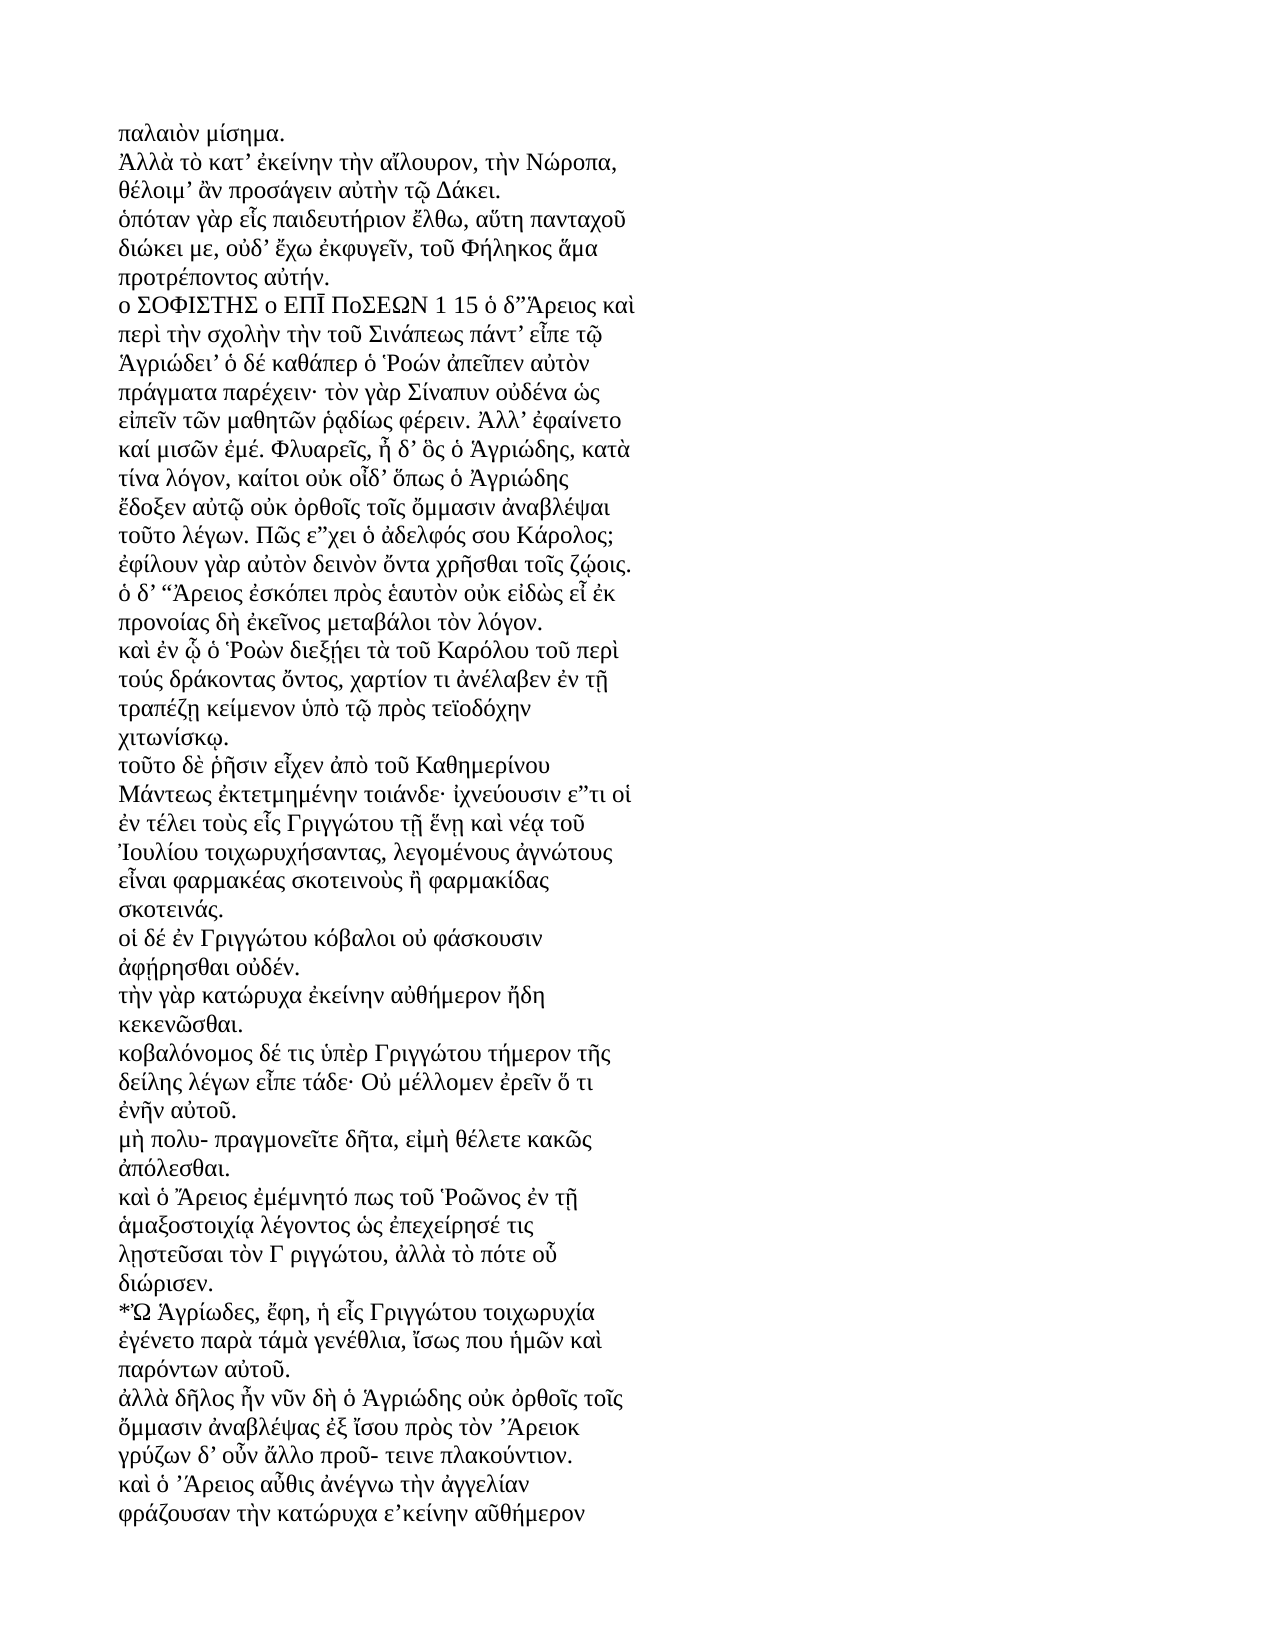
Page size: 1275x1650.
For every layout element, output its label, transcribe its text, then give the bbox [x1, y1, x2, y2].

table_cell παλαιὸν μίσημα. Ἀλλὰ τὸ κατ’ ἐκείνην τὴν αἴλουρον, τὴν Νώροπα, θέλοιμ’ ἂν προσάγειν αὐτὴν τῷ Δάκει. ὁπόταν γὰρ εἷς παιδευτήριον ἔλθω, αὕτη πανταχοῦ διώκει με, οὐδ’ ἔχω ἐκφυγεῖν, τοῦ Φήληκος ἅμα προτρέποντος αὐτήν. ο ΣΟΦΙΣΤΗΣ ο ΕΠῙ ΠοΣΕΩΝ 1 15 ὁ δ”Ἁρειος καὶ περὶ τὴν σχολὴν τὴν τοῦ Σινάπεως πάντ’ εἶπε τῷ Ἁγριώδει’ ὁ δέ καθάπερ ὁ Ῥοών ἀπεῖπεν αὐτὸν πράγματα παρέχειν· τὸν γὰρ Σίναπυν οὐδένα ὡς εἰπεῖν τῶν μαθητῶν ῥᾳδίως φέρειν. Ἀλλ’ ἐφαίνετο καί μισῶν ἐμέ. Φλυαρεῖς, ἦ δ’ ὃς ὁ Ἁγριώδης, κατὰ τίνα λόγον, καίτοι οὐκ οἶδ’ ὅπως ὁ Ἀγριώδης ἔδοξεν αὐτῷ οὐκ ὀρθοῖς τοῖς ὄμμασιν ἀναβλέψαι τοῦτο λέγων. Πῶς ε”χει ὁ ἀδελφός σου Κάρολος; ἐφίλουν γὰρ αὐτὸν δεινὸν ὄντα χρῆσθαι τοῖς ζῴοις. ὁ δ’ “Ἀρειος ἐσκόπει πρὸς ἑαυτὸν οὐκ εἰδὼς εἶ ἐκ προνοίας δὴ ἐκεῖνος μεταβάλοι τὸν λόγον. καὶ ἐν ᾧ ὁ Ῥοὼν διεξῄει τὰ τοῦ Καρόλου τοῦ περὶ τούς δράκοντας ὄντος, χαρτίον τι ἀνέλαβεν ἐν τῇ τραπέζῃ κείμενον ὑπὸ τῷ πρὸς τεϊοδόχην χιτωνίσκῳ. τοῦτο δὲ ῥῆσιν εἶχεν ἀπὸ τοῦ Καθημερίνου Μάντεως ἐκτετμημένην τοιάνδε· ἰχνεύουσιν ε”τι οἱ ἐν τέλει τοὺς εἷς Γριγγώτου τῇ ἕνῃ καὶ νέᾳ τοῦ Ἰουλίου τοιχωρυχήσαντας, λεγομένους ἀγνώτους εἶναι φαρμακέας σκοτεινοὺς ἢ φαρμακίδας σκοτεινάς. οἱ δέ ἐν Γριγγώτου κόβαλοι οὐ φάσκουσιν ἀφῄρησθαι οὐδέν. τὴν γὰρ κατώρυχα ἐκείνην αὐθήμερον ἤδη κεκενῶσθαι. κοβαλόνομος δέ τις ὑπὲρ Γριγγώτου τήμερον τῆς δείλης λέγων εἶπε τάδε· Οὐ μέλλομεν ἐρεῖν ὅ τι ἐνῆν αὐτοῦ. μὴ πολυ- πραγμονεῖτε δῆτα, εἰμὴ θέλετε κακῶς ἀπόλεσθαι. καὶ ὁ Ἄρειος ἐμέμνητό πως τοῦ Ῥοῶνος ἐν τῇ ἁμαξοστοιχίᾳ λέγοντος ὡς ἐπεχείρησέ τις λῃστεῦσαι τὸν Γ ριγγώτου, ἀλλὰ τὸ πότε οὗ διώρισεν. *Ὠ Ἁγρίωδες, ἔφη, ἡ εἷς Γριγγώτου τοιχωρυχία ἐγένετο παρὰ τάμὰ γενέθλια, ἴσως που ἡμῶν καὶ παρόντων αὐτοῦ. ἀλλὰ δῆλος ἦν νῦν δὴ ὁ Ἁγριώδης οὐκ ὀρθοῖς τοῖς ὄμμασιν ἀναβλέψας ἐξ ἴσου πρὸς τὸν ’Άρειοκ γρύζων δ’ οὖν ἄλλο προῦ- τεινε πλακούντιον. καὶ ὁ ’Άρειος αὖθις ἀνέγνω τὴν ἀγγελίαν φράζουσαν τὴν κατώρυχα ε’κείνην αῦθήμερον [118, 118, 637, 1527]
table_cell [637, 118, 1157, 1527]
